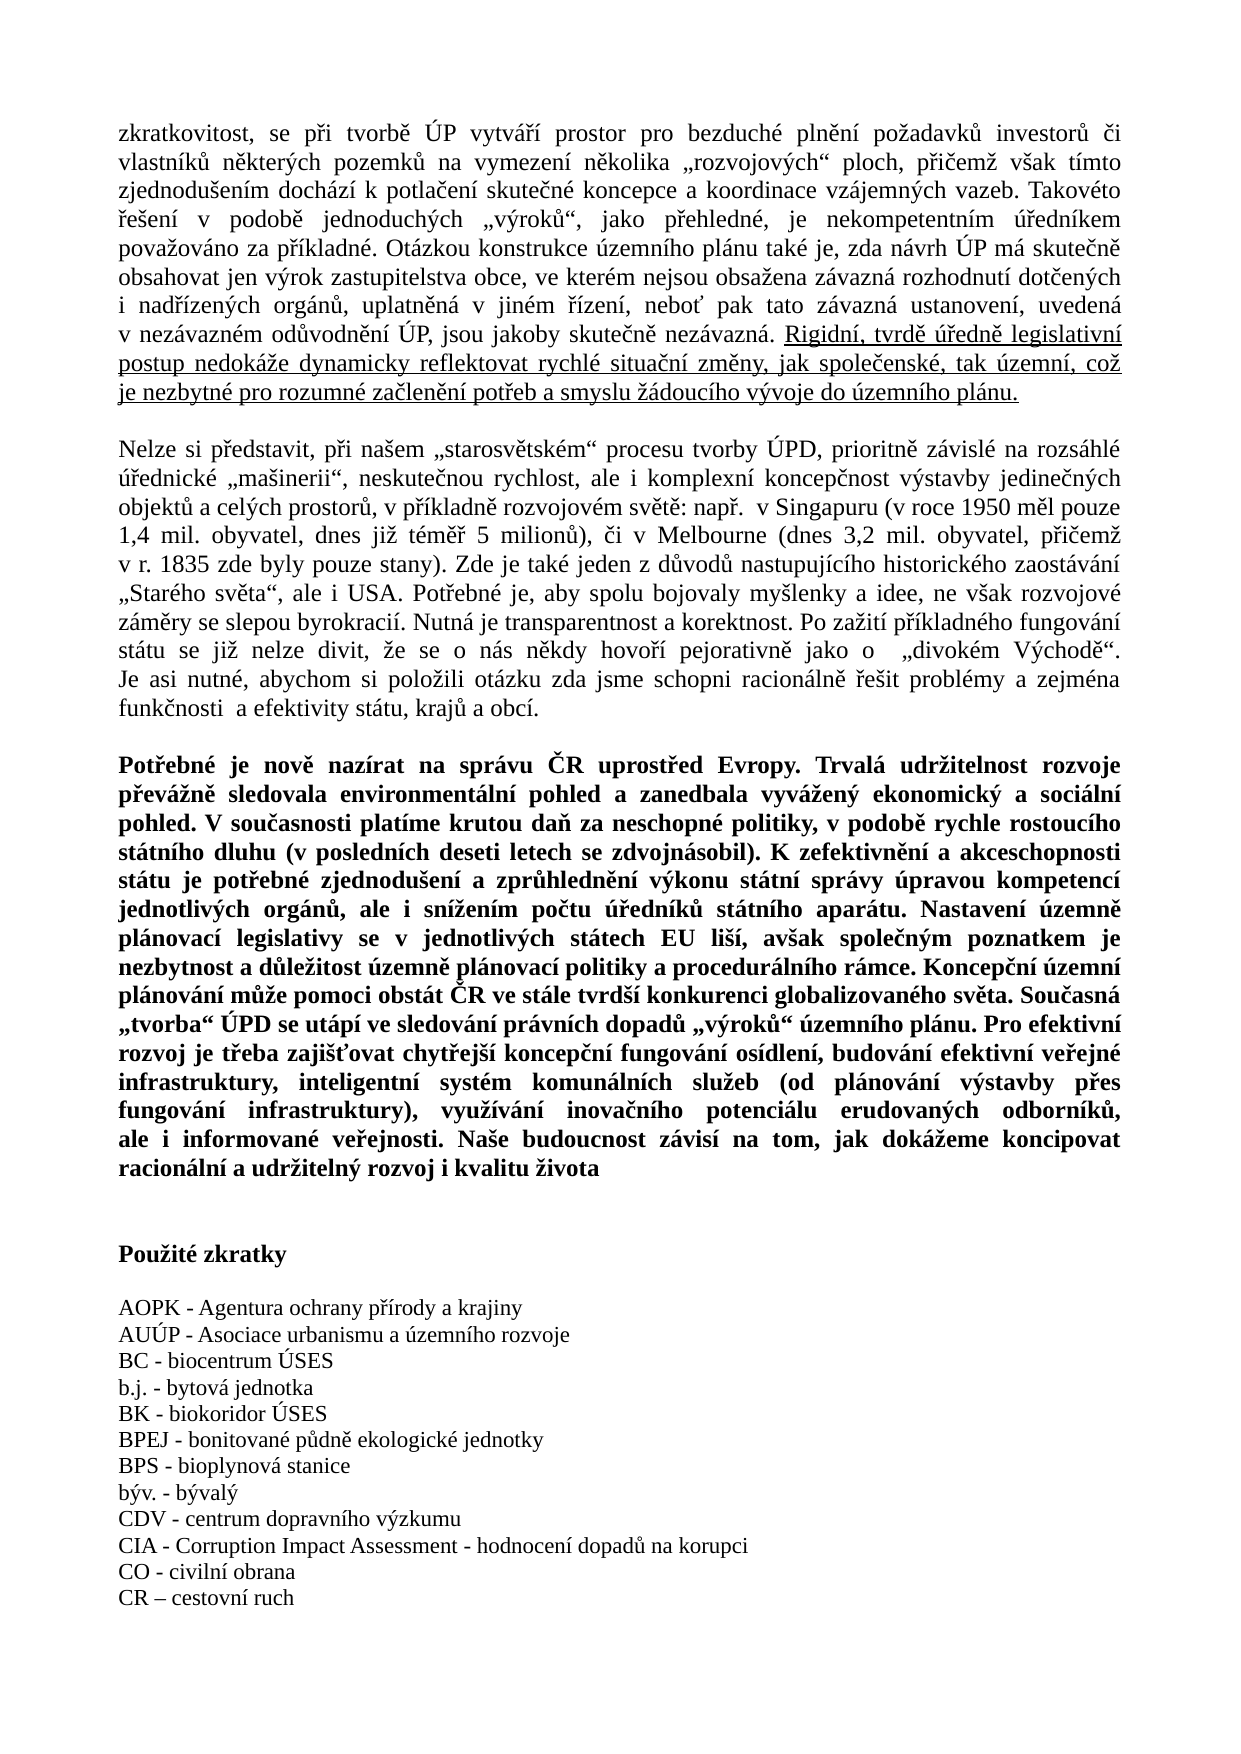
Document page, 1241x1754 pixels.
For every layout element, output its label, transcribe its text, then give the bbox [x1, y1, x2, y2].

text BPS - bioplynová stanice [118, 1453, 1122, 1479]
text CO - civilní obrana [118, 1558, 1122, 1584]
text CR – cestovní ruch [118, 1584, 1122, 1611]
text CDV - centrum dopravního výzkumu [118, 1505, 1122, 1532]
text BPEJ - bonitované půdně ekologické jednotky [118, 1426, 1122, 1453]
text zkratkovitost, se při tvorbě ÚP vytváří prostor pro bezduché plnění požadavků investorů či vlastníků některých pozemků na vymezení několika „rozvojových“ ploch, přičemž však tímto zjednodušením dochází k potlačení skutečné koncepce a koordinace vzájemných vazeb. Takovéto řešení v podobě jednoduchých „výroků“, jako přehledné, je nekompetentním úředníkem považováno za příkladné. Otázkou konstrukce územního plánu také je, zda návrh ÚP má skutečně obsahovat jen výrok zastupitelstva obce, ve kterém nejsou obsažena závazná rozhodnutí dotčených i nadřízených orgánů, uplatněná v jiném řízení, neboť pak tato závazná ustanovení, uvedená v nezávazném odůvodnění ÚP, jsou jakoby skutečně nezávazná. Rigidní, tvrdě úředně legislativní postup nedokáže dynamicky reflektovat rychlé situační změny, jak společenské, tak územní, což [118, 118, 1122, 373]
text CIA - Corruption Impact Assessment - hodnocení dopadů na korupci [118, 1532, 1122, 1558]
text AUÚP - Asociace urbanismu a územního rozvoje [118, 1321, 1122, 1347]
text býv. - bývalý [118, 1479, 1122, 1505]
text Použité zkratky [118, 1239, 1122, 1268]
text BK - biokoridor ÚSES [118, 1400, 1122, 1426]
text AOPK - Agentura ochrany přírody a krajiny [118, 1294, 1122, 1321]
text je nezbytné pro rozumné začlenění potřeb a smyslu žádoucího vývoje do územního plánu. [118, 374, 1122, 406]
text Potřebné je nově nazírat na správu ČR uprostřed Evropy. Trvalá udržitelnost rozvoje převážně sledovala environmentální pohled a zanedbala vyvážený ekonomický a sociální pohled. V současnosti platíme krutou daň za neschopné politiky, v podobě rychle rostoucího státního dluhu (v posledních deseti letech se zdvojnásobil). K zefektivnění a akceschopnosti státu je potřebné zjednodušení a zprůhlednění výkonu státní správy úpravou kompetencí jednotlivých orgánů, ale i snížením počtu úředníků státního aparátu. Nastavení územně plánovací legislativy se v jednotlivých státech EU liší, avšak společným poznatkem je nezbytnost a důležitost územně plánovací politiky a procedurálního rámce. Koncepční územní plánování může pomoci obstát ČR ve stále tvrdší konkurenci globalizovaného světa. Současná „tvorba“ ÚPD se utápí ve sledování právních dopadů „výroků“ územního plánu. Pro efektivní rozvoj je třeba zajišťovat chytřejší koncepční fungování osídlení, budování efektivní veřejné infrastruktury, inteligentní systém komunálních služeb (od plánování výstavby přes fungování infrastruktury), využívání inovačního potenciálu erudovaných odborníků, ale i informované veřejnosti. Naše budoucnost závisí na tom, jak dokážeme koncipovat racionální a udržitelný rozvoj i kvalitu života [118, 751, 1122, 1182]
text b.j. - bytová jednotka [118, 1373, 1122, 1400]
text BC - biocentrum ÚSES [118, 1347, 1122, 1373]
text Nelze si představit, při našem „starosvětském“ procesu tvorby ÚPD, prioritně závislé na rozsáhlé úřednické „mašinerii“, neskutečnou rychlost, ale i komplexní koncepčnost výstavby jedinečných objektů a celých prostorů, v příkladně rozvojovém světě: např. v Singapuru (v roce 1950 měl pouze 1,4 mil. obyvatel, dnes již téměř 5 milionů), či v Melbourne (dnes 3,2 mil. obyvatel, přičemž v r. 1835 zde byly pouze stany). Zde je také jeden z důvodů nastupujícího historického zaostávání „Starého světa“, ale i USA. Potřebné je, aby spolu bojovaly myšlenky a idee, ne však rozvojové záměry se slepou byrokracií. Nutná je transparentnost a korektnost. Po zažití příkladného fungování státu se již nelze divit, že se o nás někdy hovoří pejorativně jako o „divokém Východě“. Je asi nutné, abychom si položili otázku zda jsme schopni racionálně řešit problémy a zejména funkčnosti a efektivity státu, krajů a obcí. [118, 434, 1122, 722]
